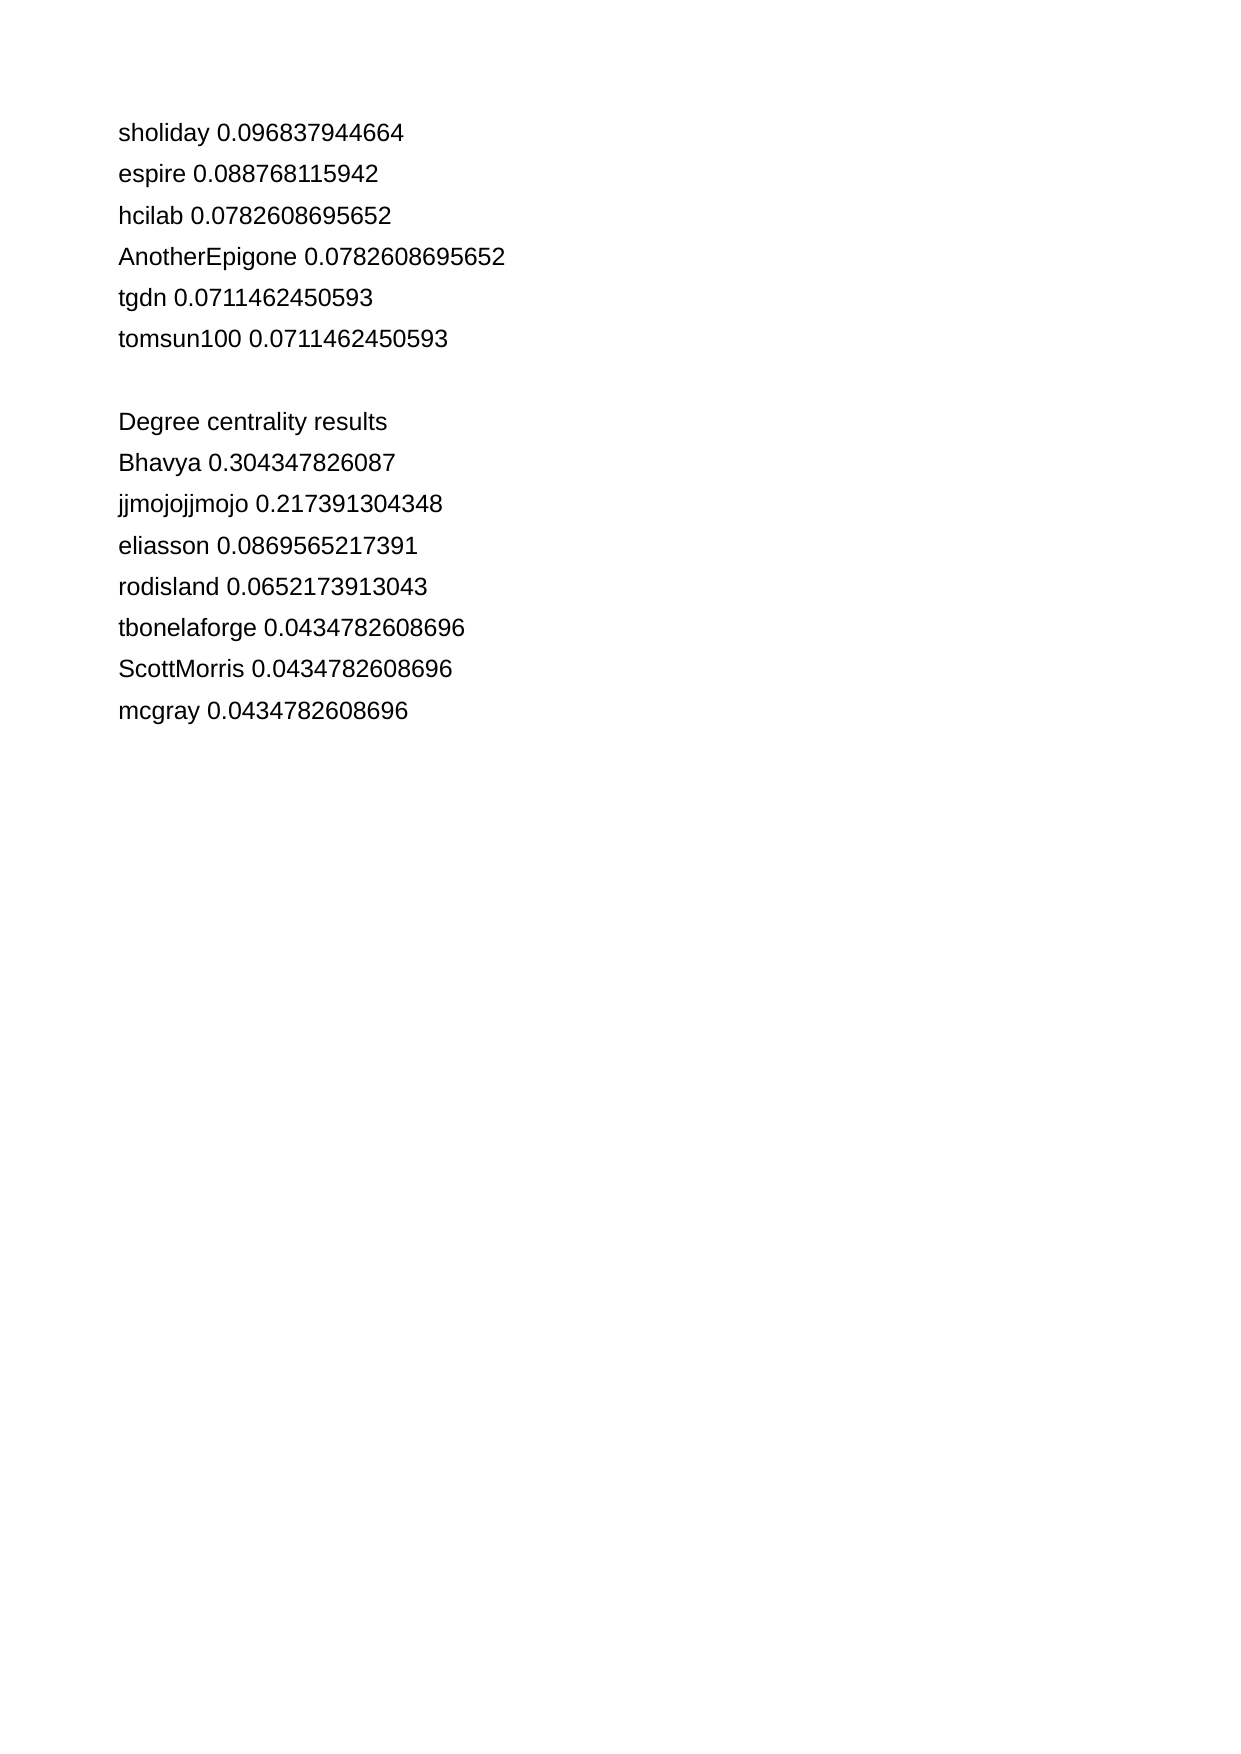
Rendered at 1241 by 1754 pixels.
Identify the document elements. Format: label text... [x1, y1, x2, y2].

text AnotherEpigone 0.0782608695652 [118, 242, 1122, 271]
text Degree centrality results [118, 407, 1122, 436]
text espire 0.088768115942 [118, 159, 1122, 188]
text hcilab 0.0782608695652 [118, 201, 1122, 229]
text sholiday 0.096837944664 [118, 118, 1122, 147]
text tgdn 0.0711462450593 [118, 283, 1122, 312]
text jjmojojjmojo 0.217391304348 [118, 489, 1122, 518]
text eliasson 0.0869565217391 [118, 531, 1122, 559]
text ScottMorris 0.0434782608696 [118, 654, 1122, 683]
text rodisland 0.0652173913043 [118, 572, 1122, 601]
text Bhavya 0.304347826087 [118, 448, 1122, 477]
text mcgray 0.0434782608696 [118, 696, 1122, 724]
text tbonelaforge 0.0434782608696 [118, 613, 1122, 642]
text tomsun100 0.0711462450593 [118, 324, 1122, 353]
